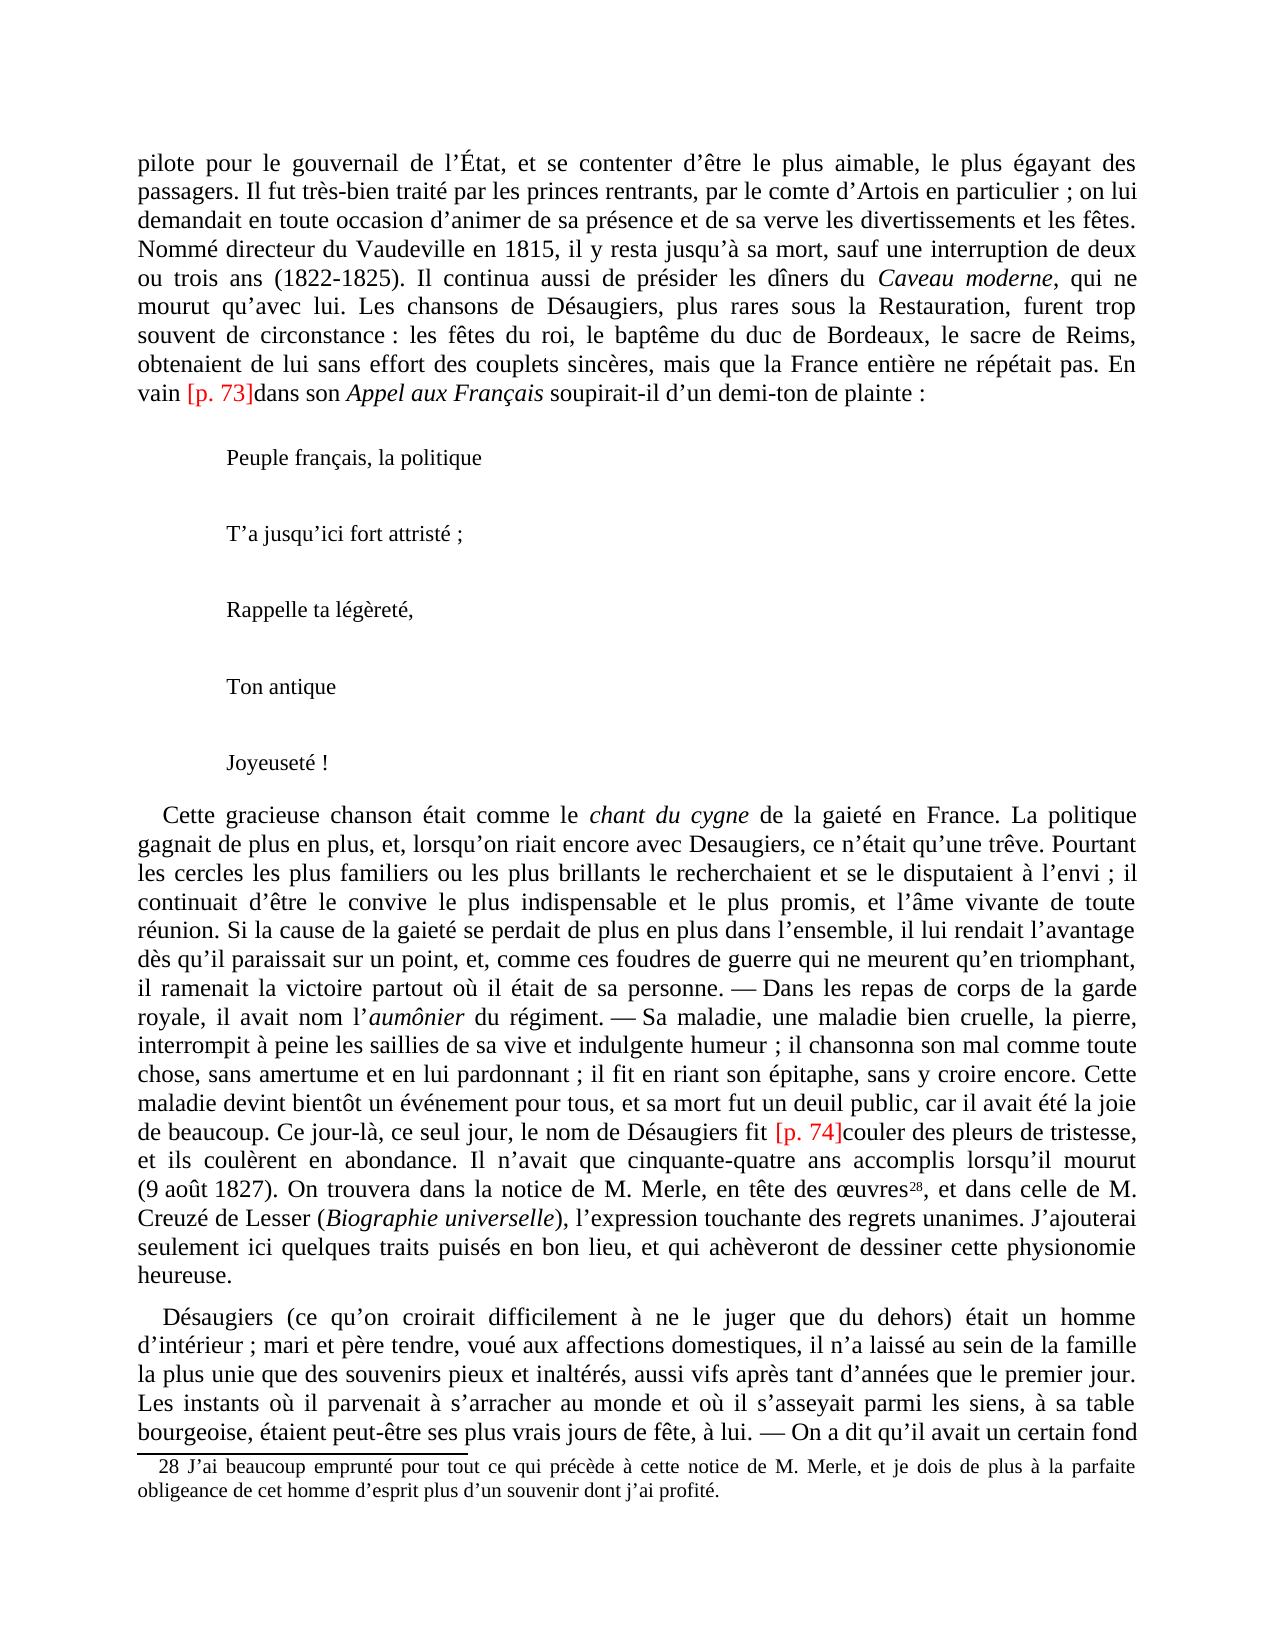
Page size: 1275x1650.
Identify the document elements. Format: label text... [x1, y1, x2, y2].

text Désaugiers (ce qu’on croirait difficilement à ne le juger que du dehors) était un homme d’intérieur ; mari et père tendre, voué aux affections domestiques, il n’a laissé au sein de la famille la plus unie que des souvenirs pieux et inaltérés, aussi vifs après tant d’années que le premier jour. Les instants où il parvenait à s’arracher au monde et où il s’asseyait parmi les siens, à sa table bourgeoise, étaient peut-être ses plus vrais jours de fête, à lui. — On a dit qu’il avait un certain fond [137, 1302, 1137, 1446]
text Cette gracieuse chanson était comme le chant du cygne de la gaieté en France. La politique gagnait de plus en plus, et, lorsqu’on riait encore avec Desaugiers, ce n’était qu’une trêve. Pourtant les cercles les plus familiers ou les plus brillants le recherchaient et se le disputaient à l’envi ; il continuait d’être le convive le plus indispensable et le plus promis, et l’âme vivante de toute réunion. Si la cause de la gaieté se perdait de plus en plus dans l’ensemble, il lui rendait l’avantage dès qu’il paraissait sur un point, et, comme ces foudres de guerre qui ne meurent qu’en triomphant, il ramenait la victoire partout où il était de sa personne. — Dans les repas de corps de la garde royale, il avait nom l’aumônier du régiment. — Sa maladie, une maladie bien cruelle, la pierre, interrompit à peine les saillies de sa vive et indulgente humeur ; il chansonna son mal comme toute chose, sans amertume et en lui pardonnant ; il fit en riant son épitaphe, sans y croire encore. Cette maladie devint bientôt un événement pour tous, et sa mort fut un deuil public, car il avait été la joie de beaucoup. Ce jour-là, ce seul jour, le nom de Désaugiers fit [p. 74]couler des pleurs de tristesse, et ils coulèrent en abondance. Il n’avait que cinquante-quatre ans accomplis lorsqu’il mourut (9 août 1827). On trouvera dans la notice de M. Merle, en tête des œuvres, et dans celle de M. Creuzé de Lesser (Biographie universelle), l’expression touchante des regrets unanimes. J’ajouterai seulement ici quelques traits puisés en bon lieu, et qui achèveront de dessiner cette physionomie heureuse. [137, 801, 1137, 1289]
text pilote pour le gouvernail de l’État, et se contenter d’être le plus aimable, le plus égayant des passagers. Il fut très-bien traité par les princes rentrants, par le comte d’Artois en particulier ; on lui demandait en toute occasion d’animer de sa présence et de sa verve les divertissements et les fêtes. Nommé directeur du Vaudeville en 1815, il y resta jusqu’à sa mort, sauf une interruption de deux ou trois ans (1822-1825). Il continua aussi de présider les dîners du Caveau moderne, qui ne mourut qu’avec lui. Les chansons de Désaugiers, plus rares sous la Restauration, furent trop souvent de circonstance : les fêtes du roi, le baptême du duc de Bordeaux, le sacre de Reims, obtenaient de lui sans effort des couplets sincères, mais que la France entière ne répétait pas. En vain [p. 73]dans son Appel aux Français soupirait-il d’un demi-ton de plainte : [137, 148, 1137, 406]
text Ton antique [226, 673, 1137, 699]
text T’a jusqu’ici fort attristé ; [226, 520, 1137, 547]
text J’ai beaucoup emprunté pour tout ce qui précède à cette notice de M. Merle, et je dois de plus à la parfaite obligeance de cet homme d’esprit plus d’un souvenir dont j’ai profité. [137, 1454, 1137, 1502]
text Rappelle ta légèreté, [226, 597, 1137, 623]
text Joyeuseté ! [226, 749, 1137, 776]
text Peuple français, la politique [226, 444, 1137, 470]
